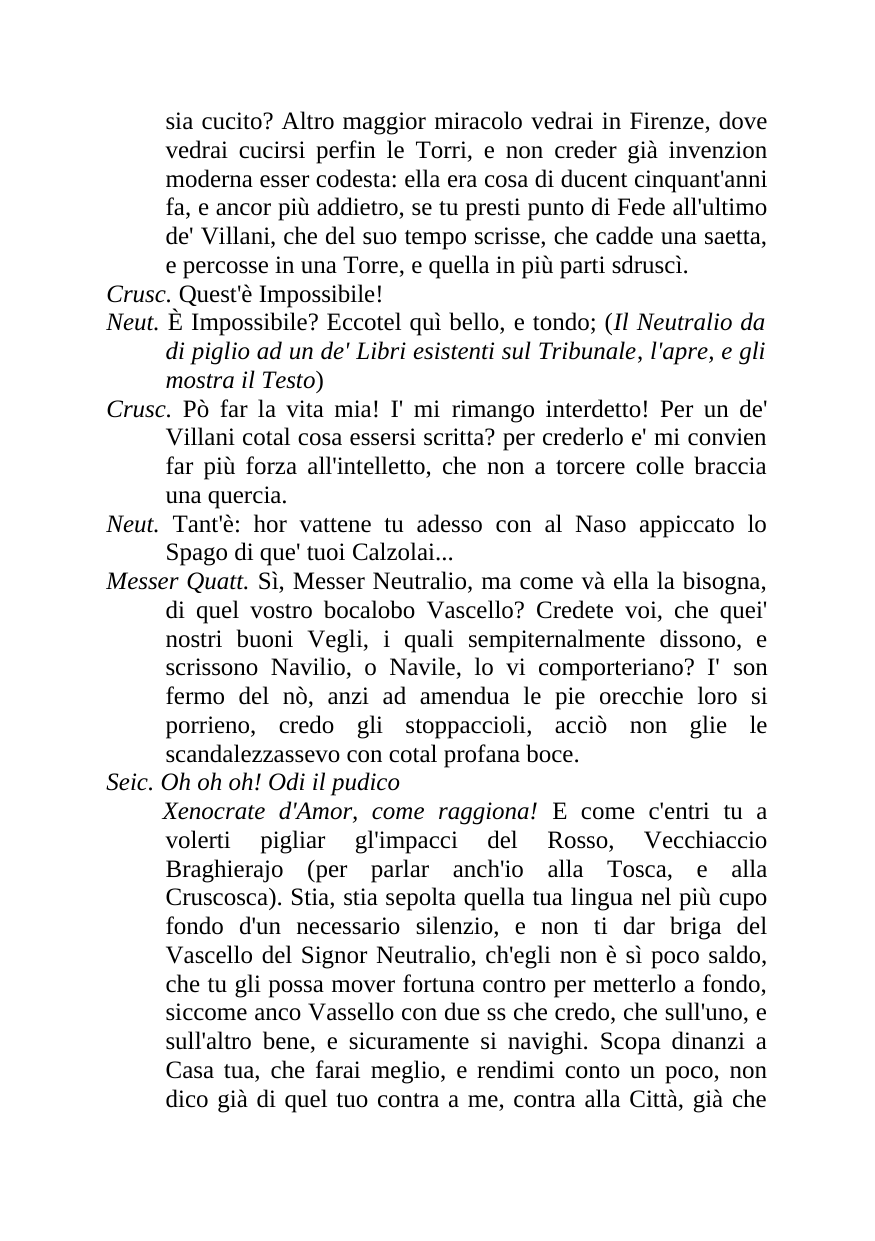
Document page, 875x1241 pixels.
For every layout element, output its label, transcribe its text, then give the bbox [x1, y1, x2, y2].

text Neut. È Impossibile? Eccotel quì bello, e tondo; (Il Neutralio da di piglio ad un de' Libri esistenti sul Tribunale, l'apre, e gli mostra il Testo) [106, 307, 768, 394]
text Crusc. Pò far la vita mia! I' mi rimango interdetto! Per un de' Villani cotal cosa essersi scritta? per crederlo e' mi convien far più forza all'intelletto, che non a torcere colle braccia una quercia. [106, 394, 768, 509]
text Crusc. Quest'è Impossibile! [106, 279, 768, 307]
text Seic. Oh oh oh! Odi il pudico [106, 767, 768, 796]
text Xenocrate d'Amor, come raggiona! E come c'entri tu a volerti pigliar gl'impacci del Rosso, Vecchiaccio Braghierajo (per parlar anch'io alla Tosca, e alla Cruscosca). Stia, stia sepolta quella tua lingua nel più cupo fondo d'un necessario silenzio, e non ti dar briga del Vascello del Signor Neutralio, ch'egli non è sì poco saldo, che tu gli possa mover fortuna contro per metterlo a fondo, siccome anco Vassello con due ss che credo, che sull'uno, e sull'altro bene, e sicuramente si navighi. Scopa dinanzi a Casa tua, che farai meglio, e rendimi conto un poco, non dico già di quel tuo contra a me, contra alla Città, già che [162, 796, 768, 1112]
text Messer Quatt. Sì, Messer Neutralio, ma come và ella la bisogna, di quel vostro bocalobo Vascello? Credete voi, che quei' nostri buoni Vegli, i quali sempiternalmente dissono, e scrissono Navilio, o Navile, lo vi comporteriano? I' son fermo del nò, anzi ad amendua le pie orecchie loro si porrieno, credo gli stoppaccioli, acciò non glie le scandalezzassevo con cotal profana boce. [106, 566, 768, 767]
text sia cucito? Altro maggior miracolo vedrai in Firenze, dove vedrai cucirsi perfin le Torri, e non creder già invenzion moderna esser codesta: ella era cosa di ducent cinquant'anni fa, e ancor più addietro, se tu presti punto di Fede all'ultimo de' Villani, che del suo tempo scrisse, che cadde una saetta, e percosse in una Torre, e quella in più parti sdruscì. [106, 106, 768, 279]
text Neut. Tant'è: hor vattene tu adesso con al Naso appiccato lo Spago di que' tuoi Calzolai... [106, 509, 768, 566]
